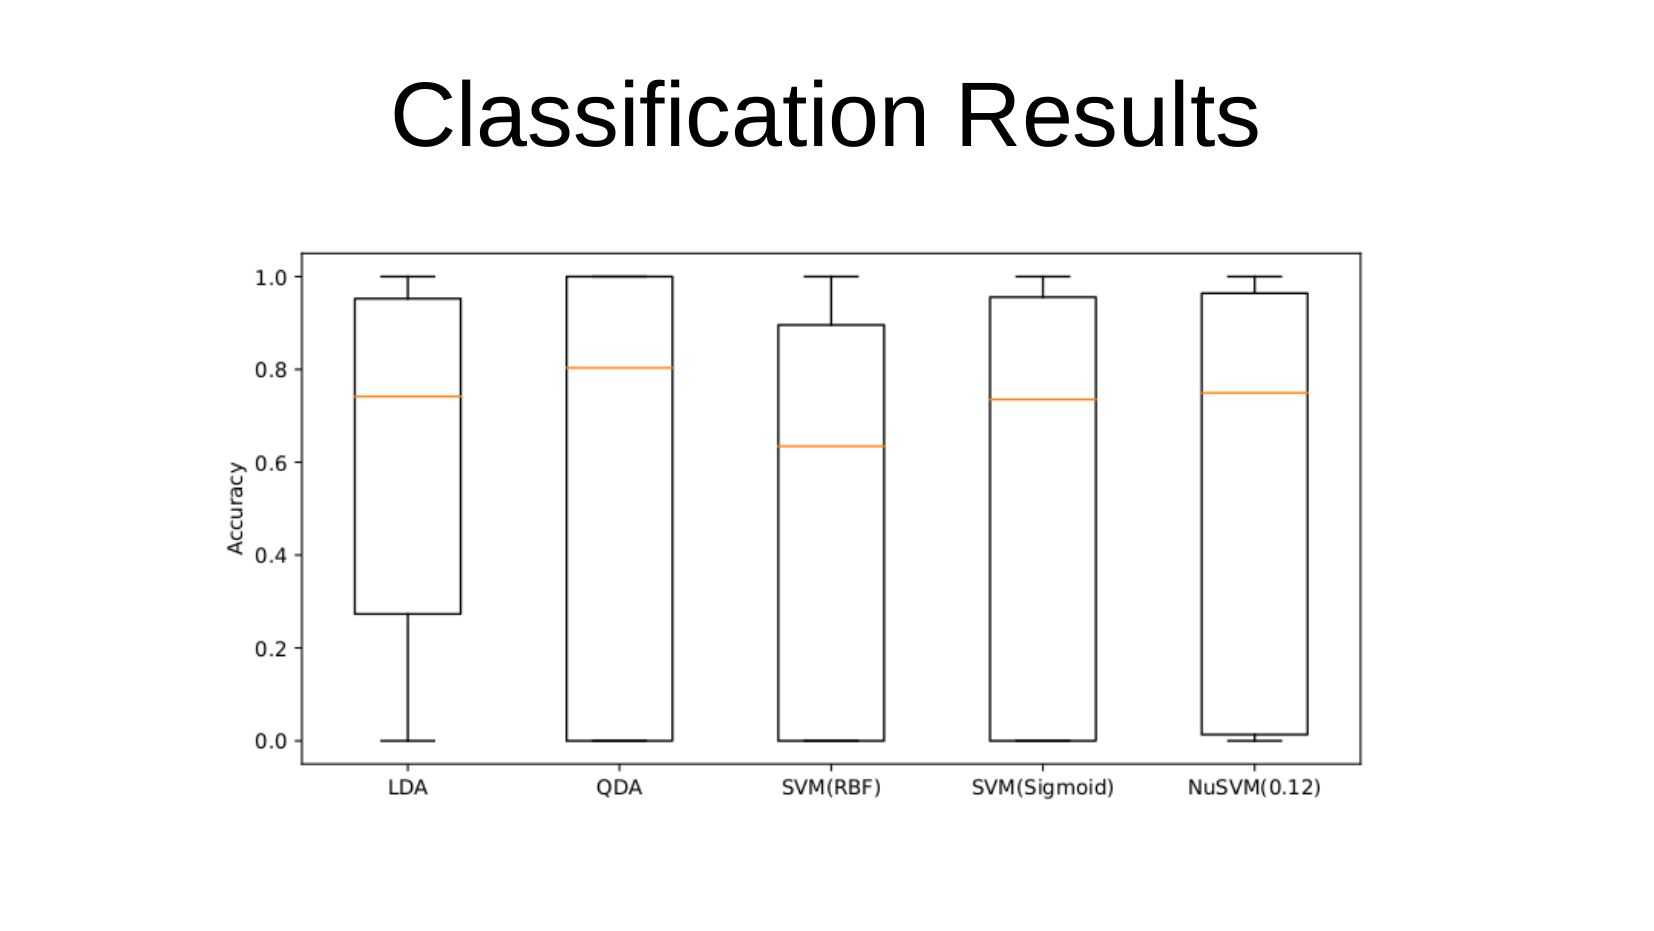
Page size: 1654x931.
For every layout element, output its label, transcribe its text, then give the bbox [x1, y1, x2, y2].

title Classification Results [82, 37, 1571, 193]
picture [195, 224, 1404, 811]
